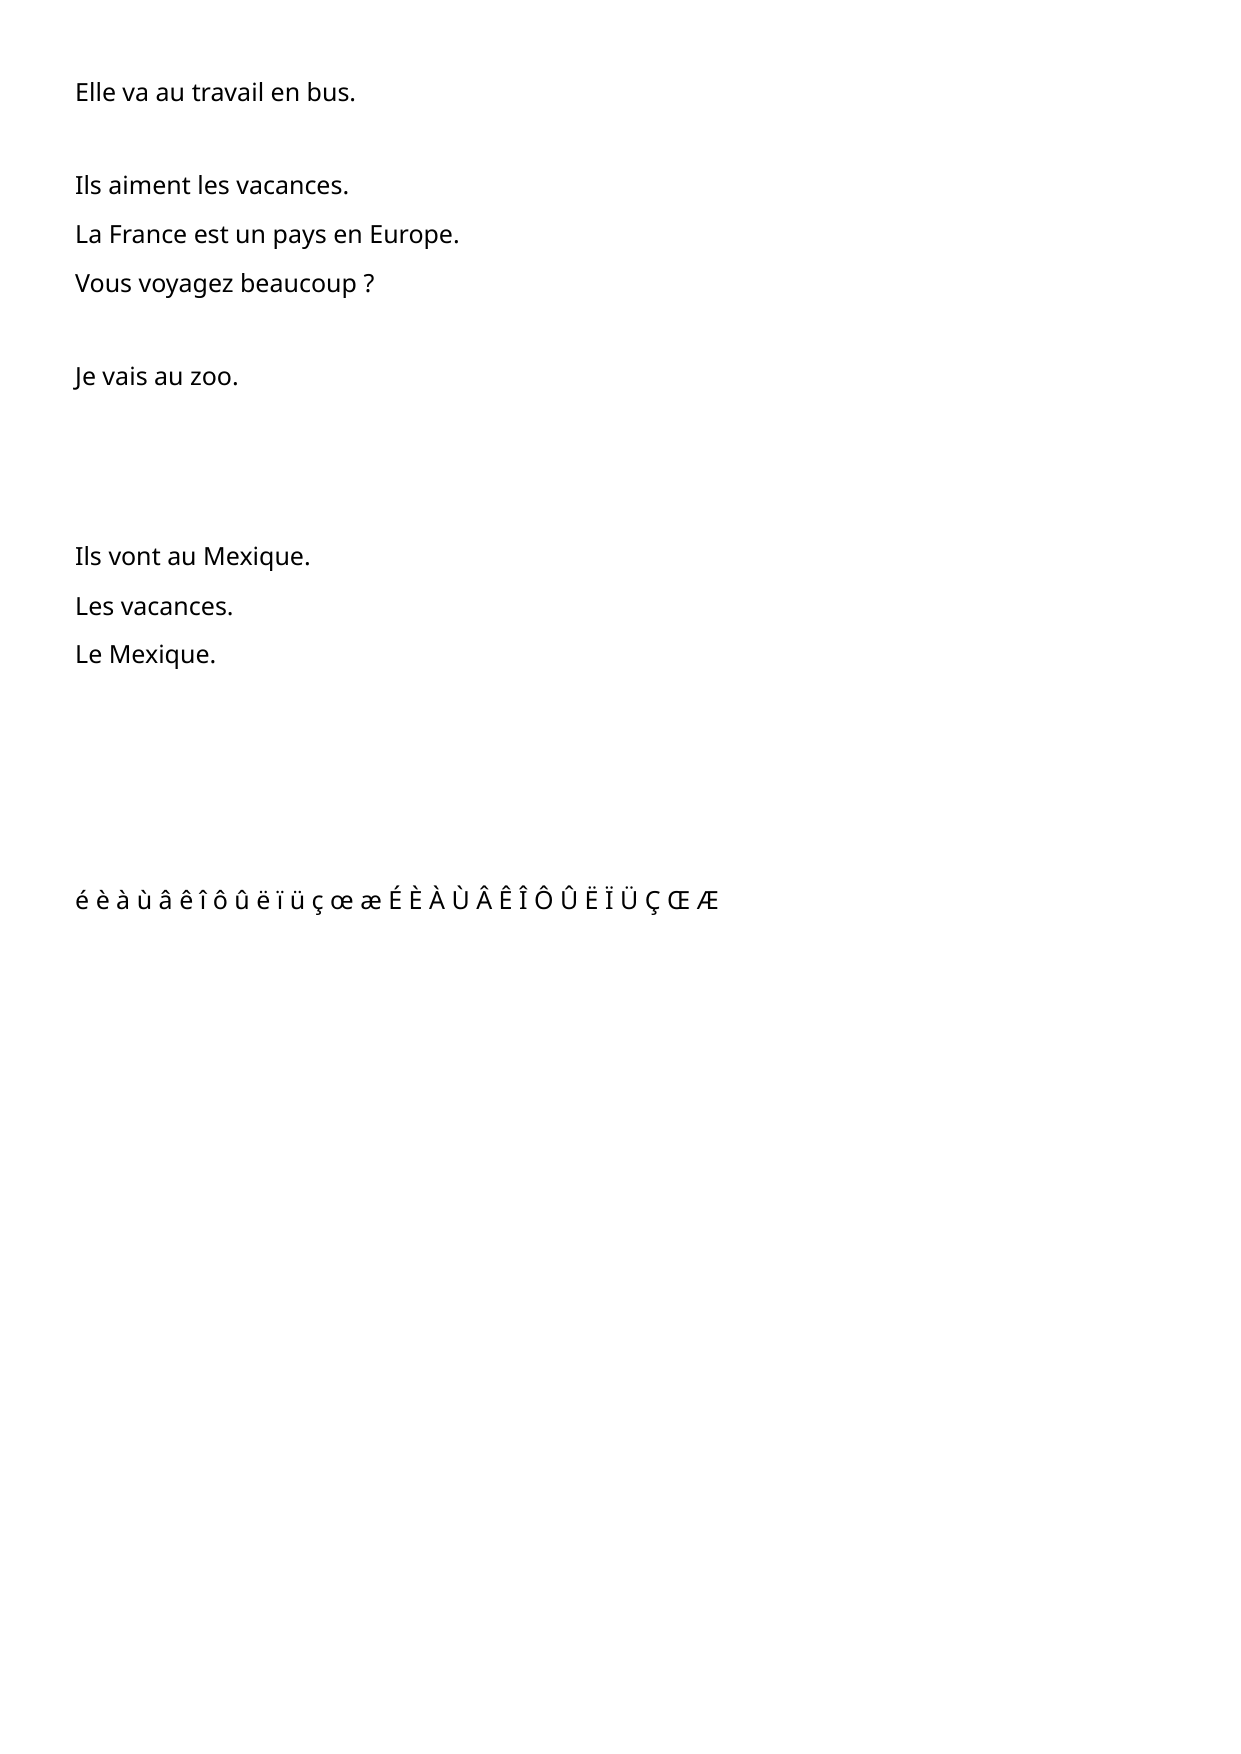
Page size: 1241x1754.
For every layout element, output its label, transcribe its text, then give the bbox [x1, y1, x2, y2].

text Le Mexique. [75, 637, 1165, 671]
text Les vacances. [75, 588, 1165, 622]
text é è à ù â ê î ô û ë ï ü ç œ æ É È À Ù Â Ê Î Ô Û Ë Ï Ü Ç Œ Æ [75, 882, 1165, 916]
text Ils aiment les vacances. [75, 168, 1165, 202]
text Ils vont au Mexique. [75, 539, 1165, 573]
text Je vais au zoo. [75, 359, 1165, 393]
text La France est un pays en Europe. [75, 217, 1165, 251]
text Vous voyagez beaucoup ? [75, 266, 1165, 300]
text Elle va au travail en bus. [75, 75, 1165, 109]
